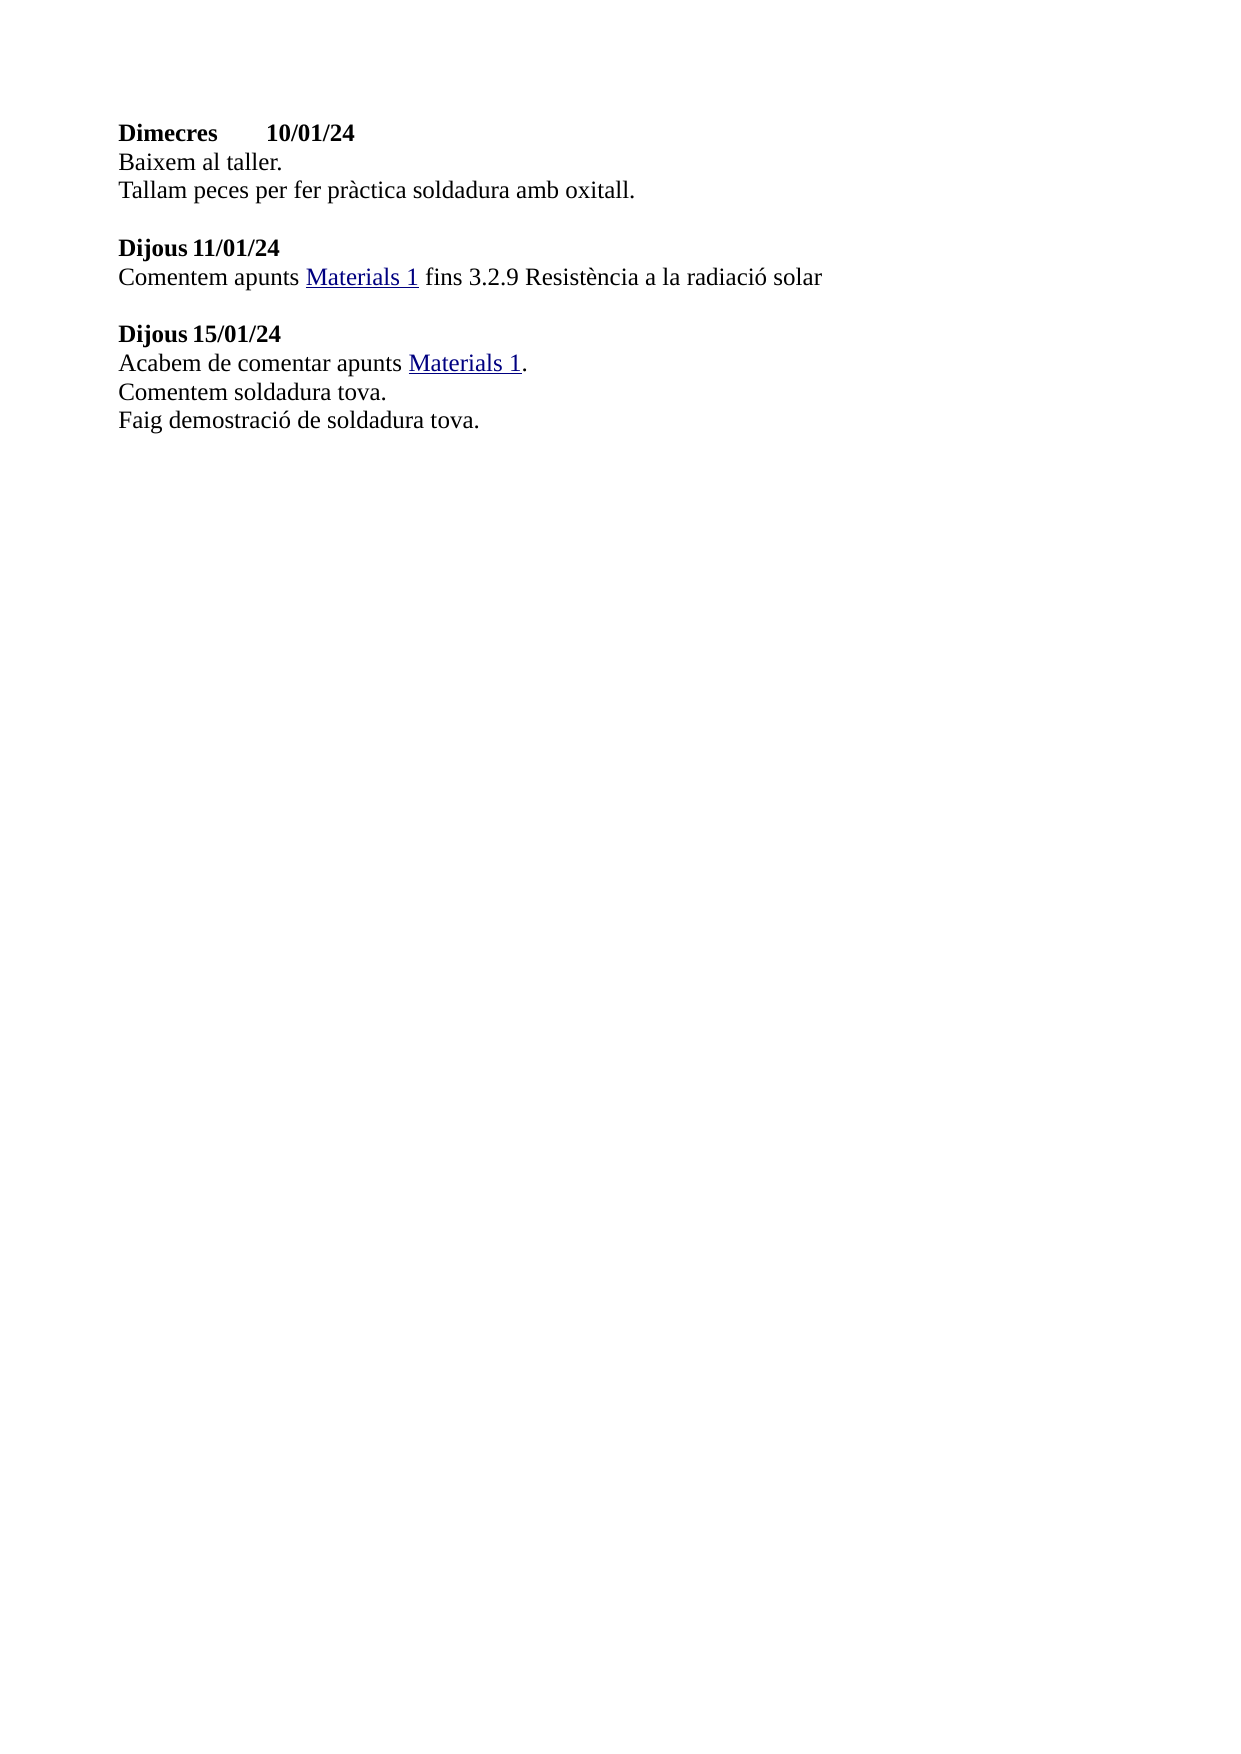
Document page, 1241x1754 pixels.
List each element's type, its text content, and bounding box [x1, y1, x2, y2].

text Tallam peces per fer pràctica soldadura amb oxitall. [118, 176, 1122, 204]
text Comentem soldadura tova. [118, 377, 1122, 406]
text Dijous 11/01/24 [118, 233, 1122, 262]
text Dimecres 10/01/24 [118, 118, 1122, 147]
text Faig demostració de soldadura tova. [118, 406, 1122, 434]
text Dijous 15/01/24 [118, 319, 1122, 348]
text Acabem de comentar apunts Materials 1. [118, 348, 1122, 377]
text Baixem al taller. [118, 147, 1122, 176]
text Comentem apunts Materials 1 fins 3.2.9 Resistència a la radiació solar [118, 262, 1122, 291]
